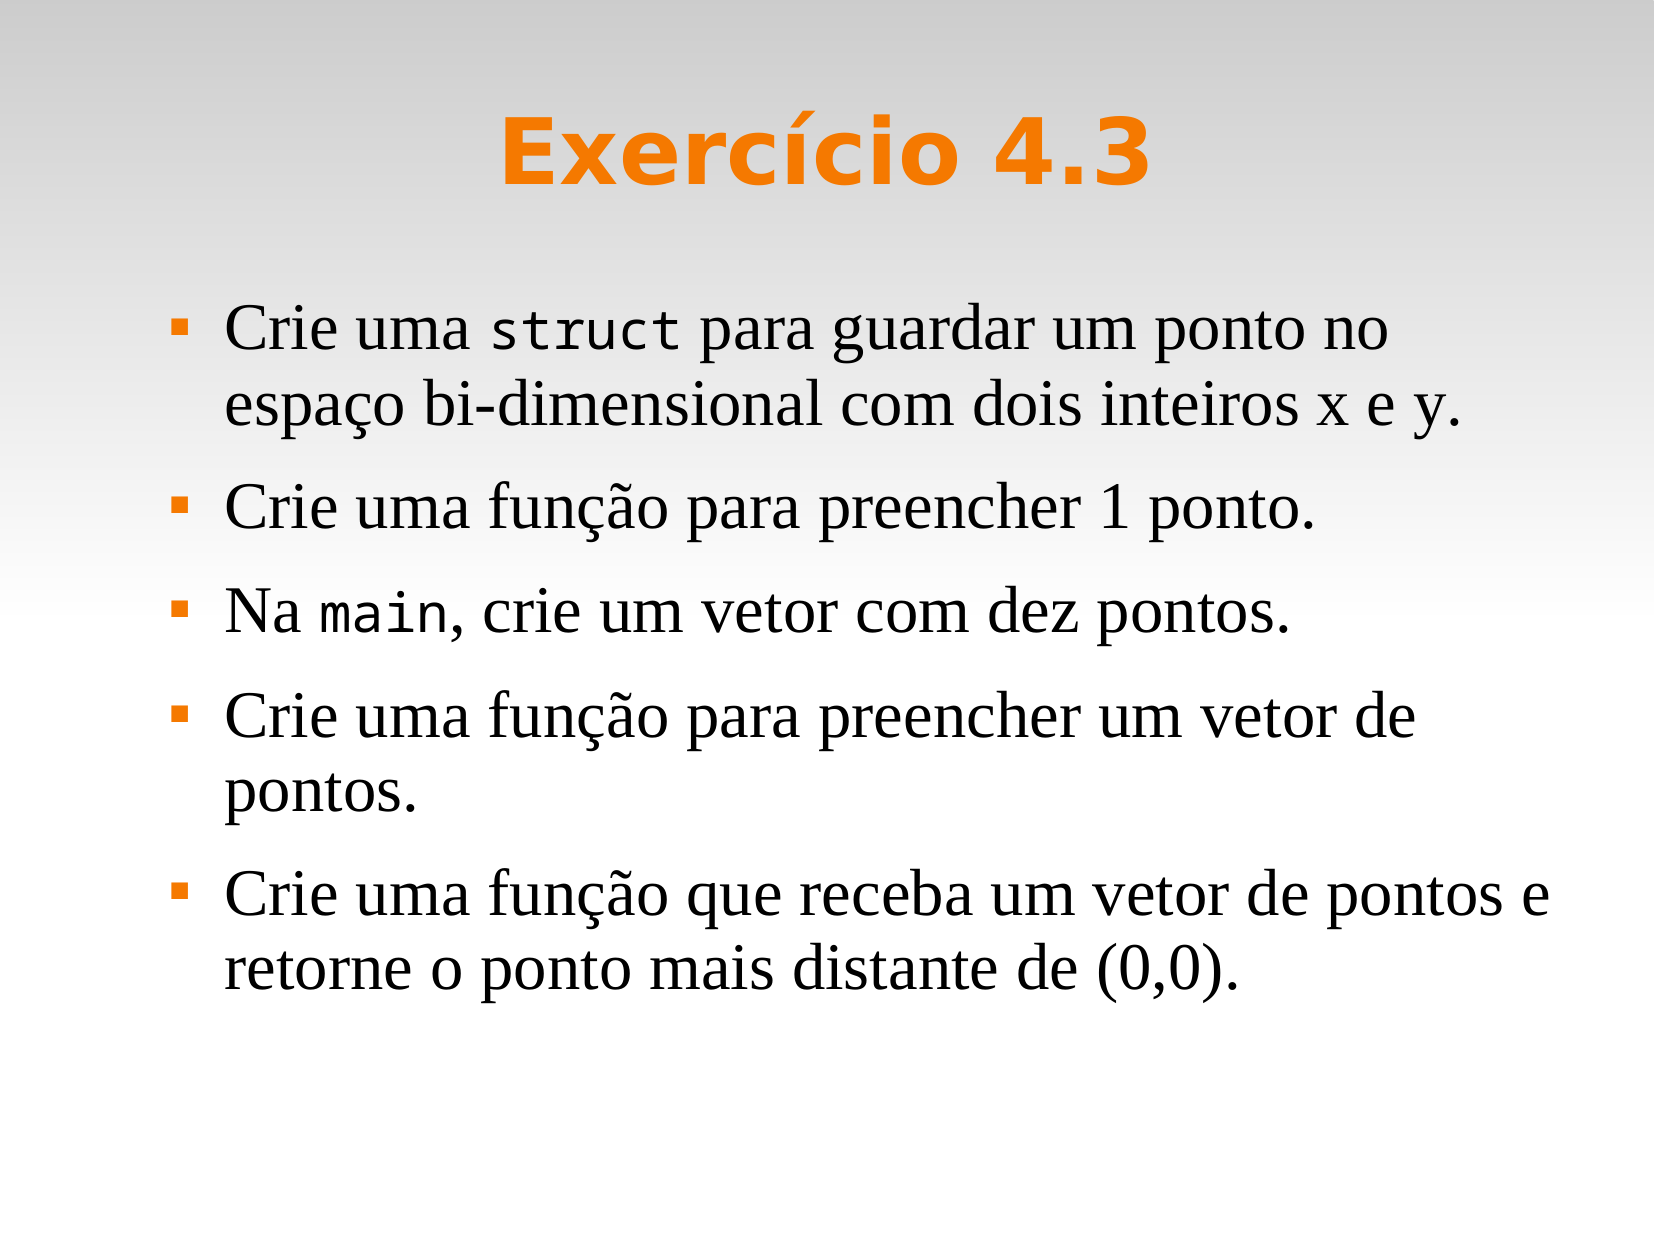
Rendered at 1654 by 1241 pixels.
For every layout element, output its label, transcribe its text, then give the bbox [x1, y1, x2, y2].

title Exercício 4.3 [82, 49, 1571, 257]
list Crie uma struct para guardar um ponto no espaço bi-dimensional com dois inteiros x e y. Crie uma função para preencher 1 ponto. Na main, crie um vetor com dez pontos. Crie uma função para preencher um vetor de pontos. Crie uma função que receba um vetor de pontos e retorne o ponto mais distante de (0,0). [82, 290, 1571, 1147]
